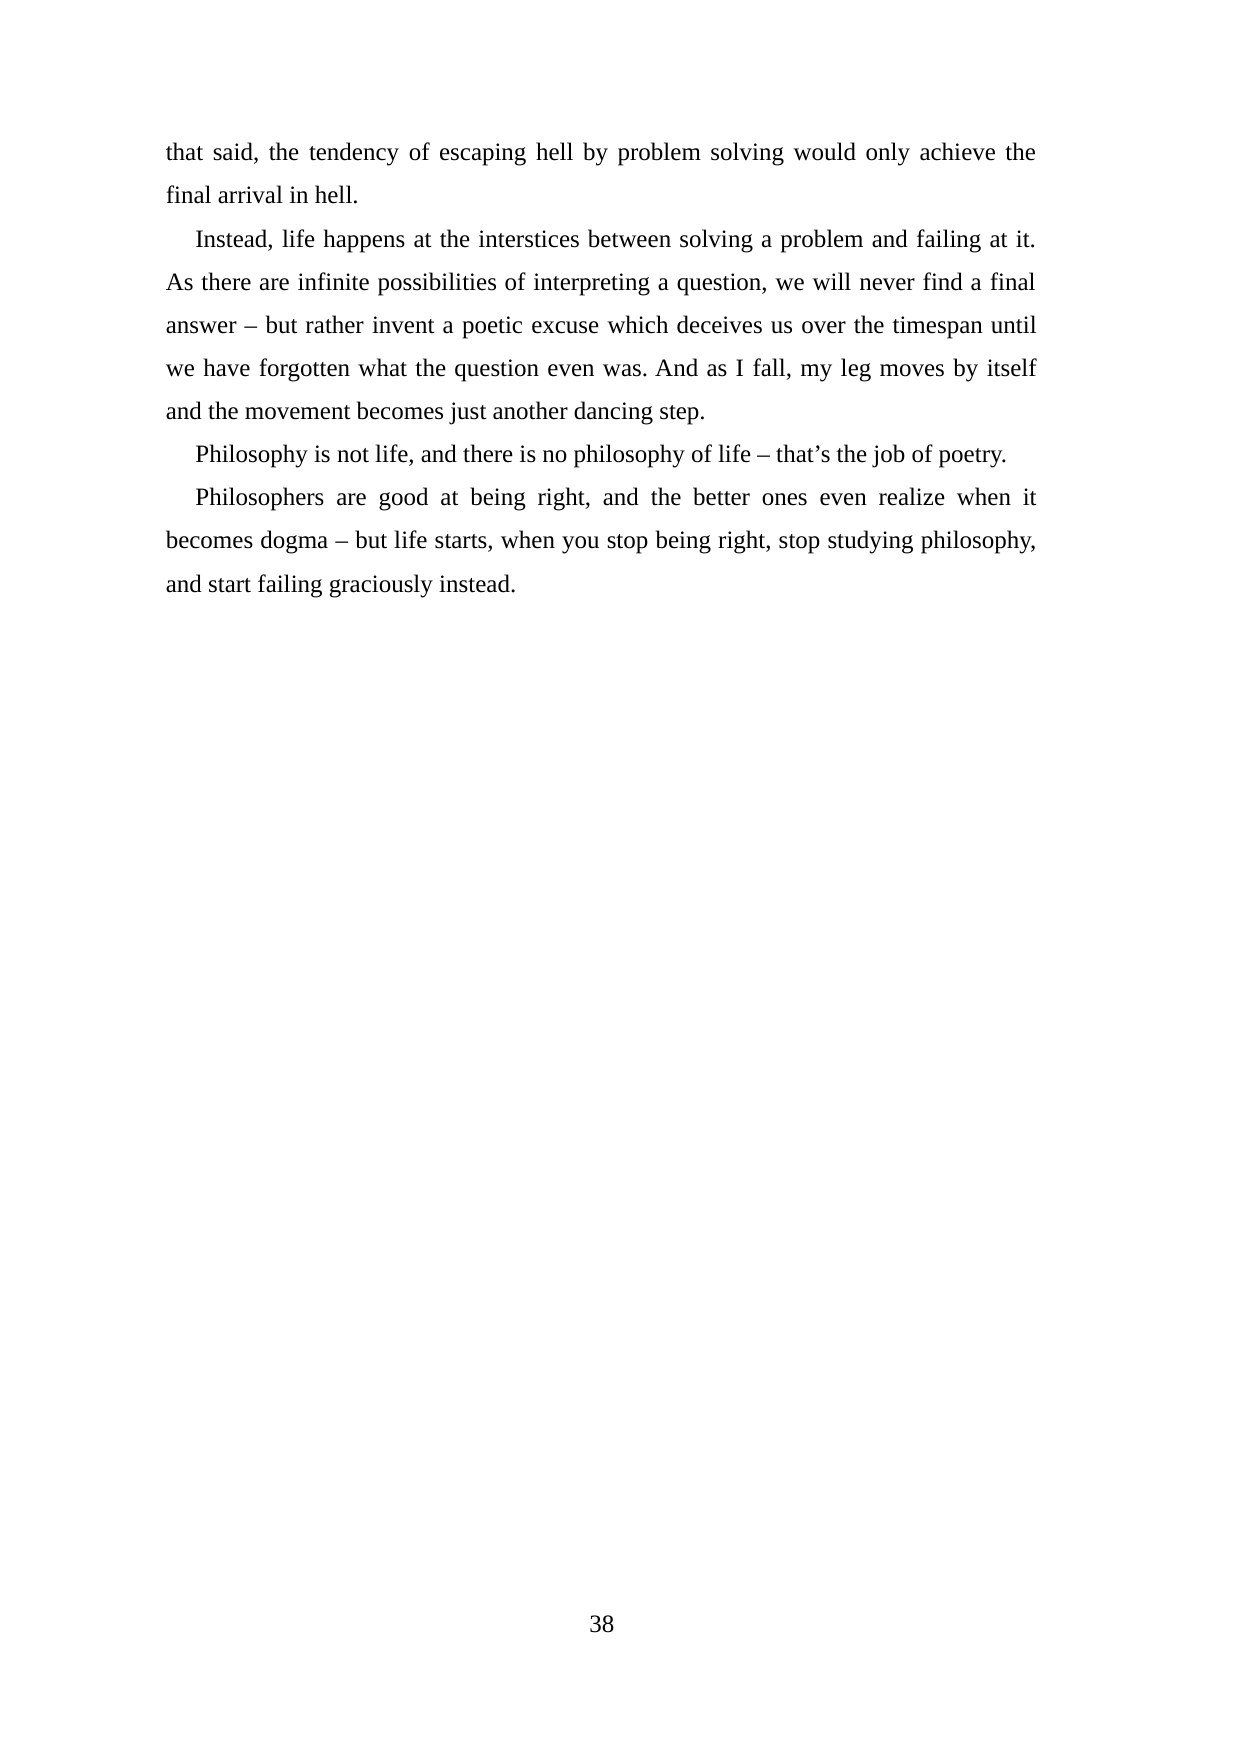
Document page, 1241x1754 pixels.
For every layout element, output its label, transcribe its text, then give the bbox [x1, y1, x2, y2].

text that said, the tendency of escaping hell by problem solving would only achieve the final arrival in hell. [166, 137, 1037, 209]
text Philosophy is not life, and there is no philosophy of life – that’s the job of poetry. [166, 439, 1037, 468]
text Instead, life happens at the interstices between solving a problem and failing at it. As there are infinite possibilities of interpreting a question, we will never find a final answer – but rather invent a poetic excuse which deceives us over the timespan until we have forgotten what the question even was. And as I fall, my leg moves by itself and the movement becomes just another dancing step. [166, 224, 1037, 425]
text Philosophers are good at being right, and the better ones even realize when it becomes dogma – but life starts, when you stop being right, stop studying philosophy, and start failing graciously instead. [166, 482, 1037, 597]
